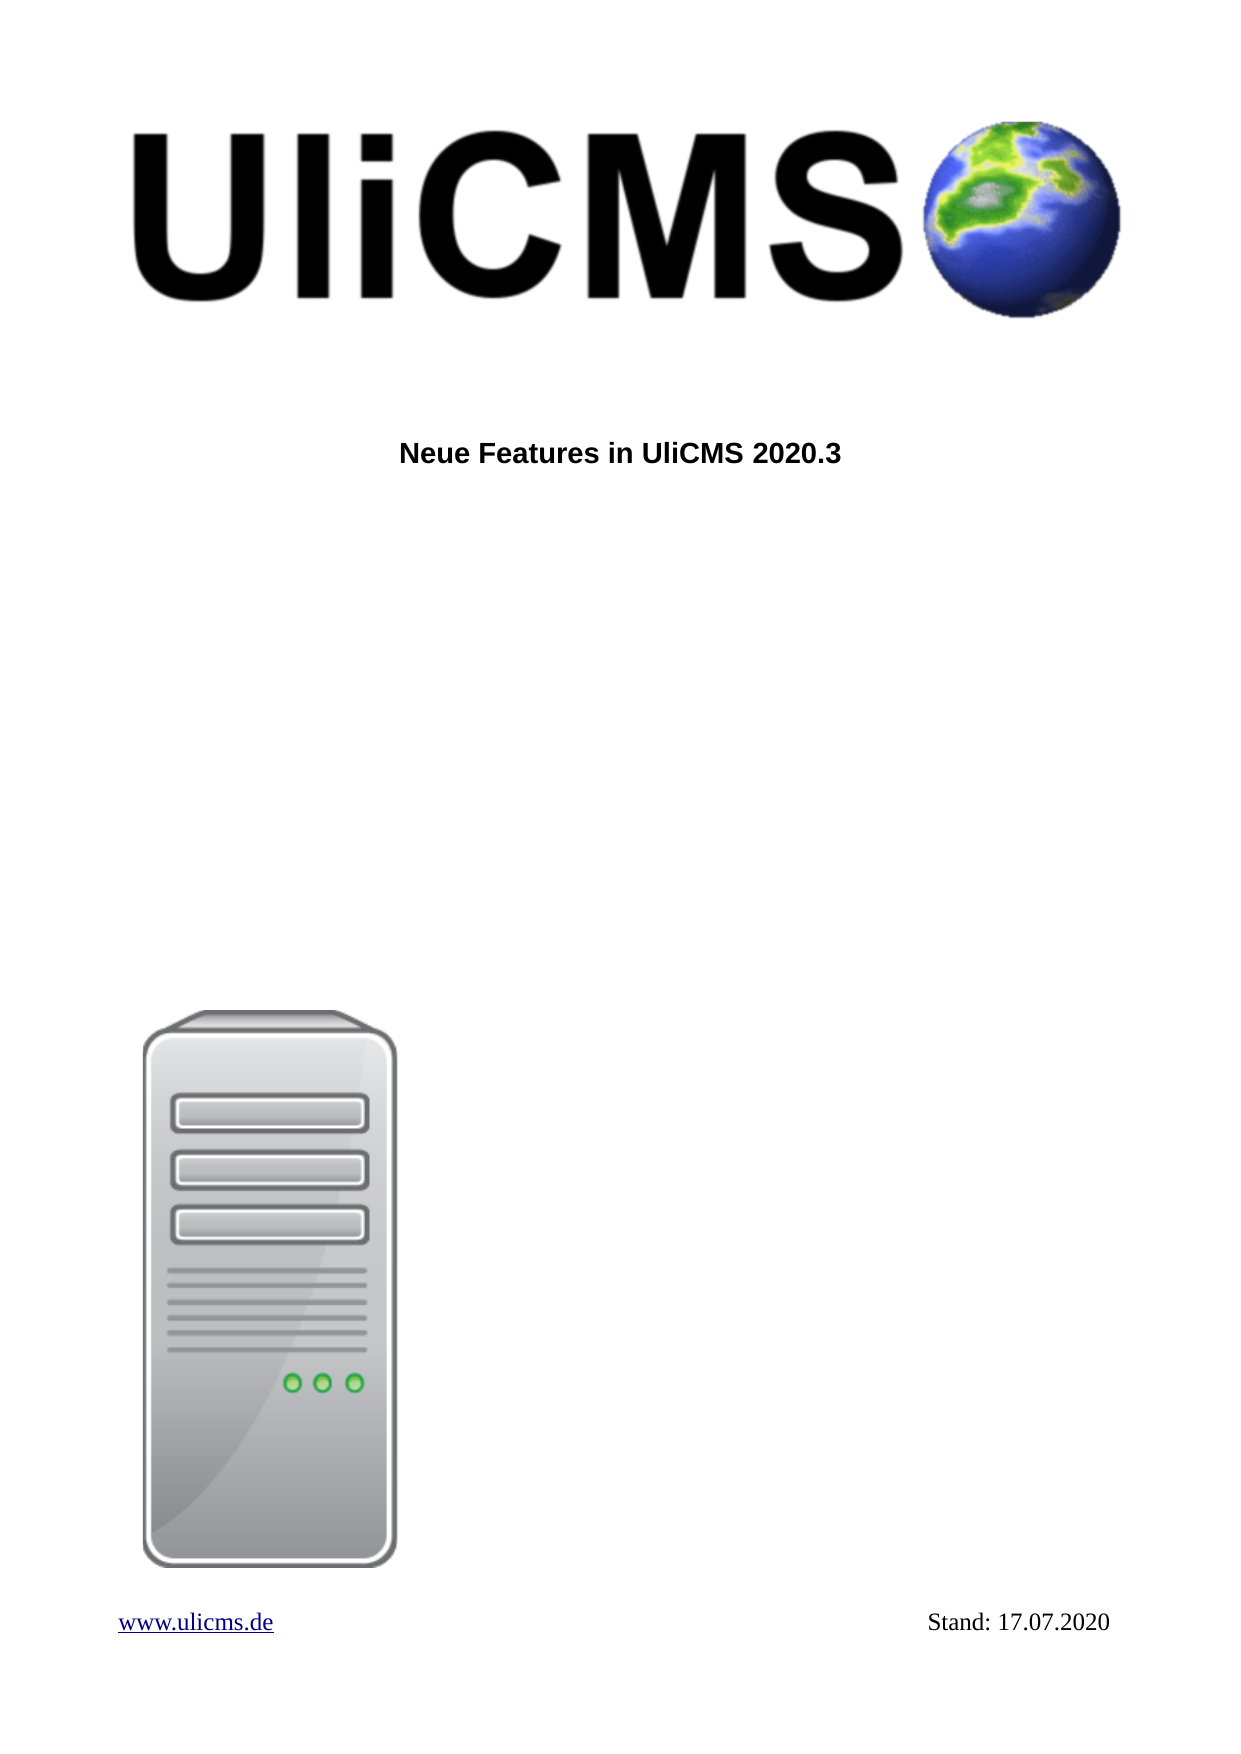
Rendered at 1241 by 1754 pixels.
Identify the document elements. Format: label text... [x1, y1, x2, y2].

subtitle Neue Features in UliCMS 2020.3 [118, 436, 1122, 470]
picture [142, 1010, 398, 1568]
picture [118, 118, 1123, 326]
